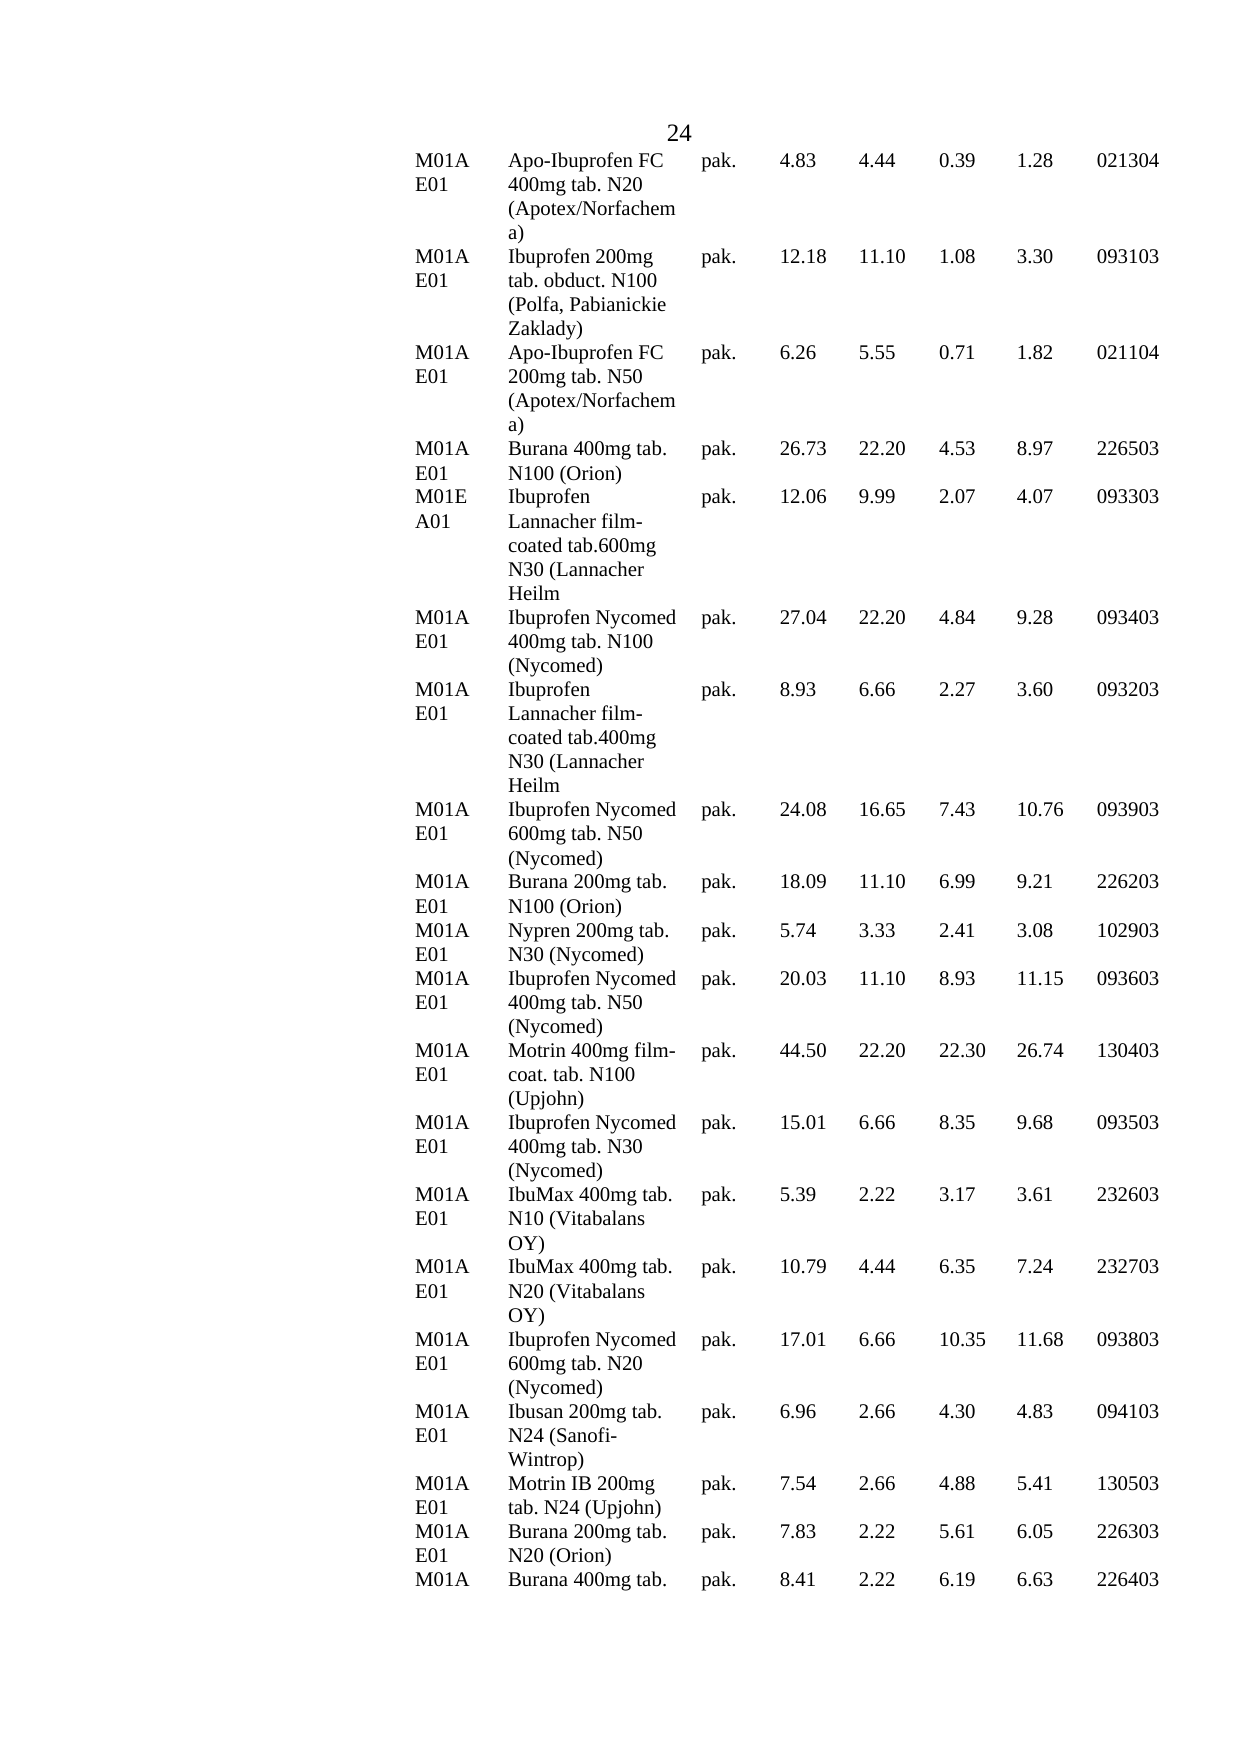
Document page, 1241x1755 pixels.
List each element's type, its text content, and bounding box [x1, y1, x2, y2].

table_cell 4.07 [1005, 485, 1085, 605]
table_cell Ibuprofen Nycomed 400mg tab. N30 (Nycomed) [497, 1110, 690, 1182]
table_cell 6.96 [768, 1399, 847, 1471]
table_cell pak. [690, 485, 768, 605]
table_cell 226403 [1085, 1567, 1181, 1591]
table_cell [321, 485, 404, 605]
table_cell [177, 870, 321, 918]
table_cell [321, 1567, 404, 1591]
table_cell Ibusan 200mg tab. N24 (Sanofi-Wintrop) [497, 1399, 690, 1471]
table_cell Motrin IB 200mg tab. N24 (Upjohn) [497, 1471, 690, 1519]
table_cell [177, 1255, 321, 1327]
table_cell 4.30 [928, 1399, 1005, 1471]
table_cell 094103 [1085, 1399, 1181, 1471]
table_cell M01A E01 [404, 1182, 497, 1254]
table_cell 10.76 [1005, 797, 1085, 869]
table_cell Ibuprofen Nycomed 400mg tab. N50 (Nycomed) [497, 966, 690, 1038]
table_cell 6.05 [1005, 1519, 1085, 1567]
table_cell M01A E01 [404, 1038, 497, 1110]
table_cell 16.65 [848, 797, 928, 869]
table_cell 11.15 [1005, 966, 1085, 1038]
table_cell [321, 797, 404, 869]
table_cell [177, 485, 321, 605]
table_cell pak. [690, 244, 768, 340]
table_cell Apo-Ibuprofen FC 200mg tab. N50 (Apotex/Norfachema) [497, 340, 690, 436]
table_cell [321, 918, 404, 966]
table_cell 021304 [1085, 148, 1181, 244]
table_cell [321, 870, 404, 918]
table_cell pak. [690, 1182, 768, 1254]
table_cell 20.03 [768, 966, 847, 1038]
table_cell 2.66 [848, 1471, 928, 1519]
table_cell Ibuprofen Lannacher film-coated tab.600mg N30 (Lannacher Heilm [497, 485, 690, 605]
table_cell [321, 436, 404, 484]
table_cell [177, 1110, 321, 1182]
table_cell 11.10 [848, 244, 928, 340]
table_cell 6.19 [928, 1567, 1005, 1591]
table_cell 130503 [1085, 1471, 1181, 1519]
table_cell pak. [690, 1471, 768, 1519]
table_cell 2.41 [928, 918, 1005, 966]
table_cell 6.63 [1005, 1567, 1085, 1591]
table_cell 2.66 [848, 1399, 928, 1471]
table_cell [321, 677, 404, 797]
table_cell [321, 1471, 404, 1519]
table_cell 5.41 [1005, 1471, 1085, 1519]
table_cell pak. [690, 1519, 768, 1567]
table_cell [177, 1182, 321, 1254]
table_cell [177, 1399, 321, 1471]
table_cell 3.33 [848, 918, 928, 966]
table_cell 11.68 [1005, 1327, 1085, 1399]
table_cell Nypren 200mg tab. N30 (Nycomed) [497, 918, 690, 966]
table_cell 2.22 [848, 1567, 928, 1591]
table_cell 9.28 [1005, 605, 1085, 677]
table_cell 232603 [1085, 1182, 1181, 1254]
table_cell 2.07 [928, 485, 1005, 605]
table_cell 4.88 [928, 1471, 1005, 1519]
table_cell 44.50 [768, 1038, 847, 1110]
table_cell 093303 [1085, 485, 1181, 605]
table_cell M01A E01 [404, 966, 497, 1038]
table_cell [321, 1182, 404, 1254]
table_cell 3.60 [1005, 677, 1085, 797]
table_cell 7.83 [768, 1519, 847, 1567]
table_cell 1.28 [1005, 148, 1085, 244]
table_cell 24.08 [768, 797, 847, 869]
table_cell 18.09 [768, 870, 847, 918]
table_cell 9.99 [848, 485, 928, 605]
table_cell 5.74 [768, 918, 847, 966]
table_cell 6.99 [928, 870, 1005, 918]
table_cell M01A E01 [404, 918, 497, 966]
table_cell Motrin 400mg film-coat. tab. N100 (Upjohn) [497, 1038, 690, 1110]
table_cell 4.83 [768, 148, 847, 244]
table_cell M01A [404, 1567, 497, 1591]
table_cell 6.66 [848, 677, 928, 797]
table_cell pak. [690, 1567, 768, 1591]
table_cell Ibuprofen Nycomed 600mg tab. N50 (Nycomed) [497, 797, 690, 869]
table_cell IbuMax 400mg tab. N20 (Vitabalans OY) [497, 1255, 690, 1327]
table_cell 22.20 [848, 436, 928, 484]
table_cell 26.74 [1005, 1038, 1085, 1110]
table_cell 0.71 [928, 340, 1005, 436]
table_cell [177, 1519, 321, 1567]
table_cell M01A E01 [404, 677, 497, 797]
table_cell M01E A01 [404, 485, 497, 605]
table_cell M01A E01 [404, 870, 497, 918]
table_cell 3.08 [1005, 918, 1085, 966]
table_cell [321, 340, 404, 436]
table_cell [321, 1038, 404, 1110]
table_cell 15.01 [768, 1110, 847, 1182]
table_cell pak. [690, 870, 768, 918]
table_cell pak. [690, 797, 768, 869]
table_cell 3.17 [928, 1182, 1005, 1254]
table_cell M01A E01 [404, 1110, 497, 1182]
table_cell M01A E01 [404, 605, 497, 677]
table_cell 021104 [1085, 340, 1181, 436]
table_cell Burana 400mg tab. [497, 1567, 690, 1591]
table_cell M01A E01 [404, 436, 497, 484]
table_cell [177, 918, 321, 966]
table_cell 22.20 [848, 1038, 928, 1110]
table_cell [177, 1471, 321, 1519]
table_cell 093103 [1085, 244, 1181, 340]
table_cell 10.79 [768, 1255, 847, 1327]
table_cell 226303 [1085, 1519, 1181, 1567]
table_cell [177, 797, 321, 869]
table_cell 102903 [1085, 918, 1181, 966]
table_cell pak. [690, 966, 768, 1038]
table_cell Ibuprofen Lannacher film-coated tab.400mg N30 (Lannacher Heilm [497, 677, 690, 797]
table_cell 22.20 [848, 605, 928, 677]
table_cell [177, 1038, 321, 1110]
table_cell pak. [690, 677, 768, 797]
table_cell 7.24 [1005, 1255, 1085, 1327]
table_cell Burana 200mg tab. N100 (Orion) [497, 870, 690, 918]
table_cell 7.54 [768, 1471, 847, 1519]
table_cell 6.26 [768, 340, 847, 436]
table_cell M01A E01 [404, 1327, 497, 1399]
table_cell 1.08 [928, 244, 1005, 340]
table_cell pak. [690, 1038, 768, 1110]
table_cell 12.18 [768, 244, 847, 340]
table_cell [321, 966, 404, 1038]
table_cell 12.06 [768, 485, 847, 605]
table_cell 26.73 [768, 436, 847, 484]
table_cell 226203 [1085, 870, 1181, 918]
table_cell 9.68 [1005, 1110, 1085, 1182]
table_cell 3.61 [1005, 1182, 1085, 1254]
table_cell M01A E01 [404, 1471, 497, 1519]
table_cell Apo-Ibuprofen FC 400mg tab. N20 (Apotex/Norfachema) [497, 148, 690, 244]
table_cell [177, 605, 321, 677]
table_cell 4.44 [848, 148, 928, 244]
table_cell 4.84 [928, 605, 1005, 677]
table_cell 093403 [1085, 605, 1181, 677]
table_cell Ibuprofen Nycomed 400mg tab. N100 (Nycomed) [497, 605, 690, 677]
table_cell pak. [690, 1399, 768, 1471]
table_cell 5.55 [848, 340, 928, 436]
table_cell 11.10 [848, 966, 928, 1038]
table_cell 8.35 [928, 1110, 1005, 1182]
table_cell 1.82 [1005, 340, 1085, 436]
table_cell pak. [690, 1327, 768, 1399]
table_cell 093203 [1085, 677, 1181, 797]
table_cell 2.22 [848, 1519, 928, 1567]
table_cell 8.97 [1005, 436, 1085, 484]
table_cell pak. [690, 1110, 768, 1182]
table_cell M01A E01 [404, 1399, 497, 1471]
table_cell [321, 148, 404, 244]
table_cell 6.66 [848, 1110, 928, 1182]
table_cell 7.43 [928, 797, 1005, 869]
table_cell 8.93 [768, 677, 847, 797]
table_cell 4.53 [928, 436, 1005, 484]
table_cell [177, 244, 321, 340]
table_cell pak. [690, 605, 768, 677]
table_cell pak. [690, 918, 768, 966]
table_cell [177, 1567, 321, 1591]
table_cell 0.39 [928, 148, 1005, 244]
table_cell [321, 244, 404, 340]
table_cell 093803 [1085, 1327, 1181, 1399]
table_cell 17.01 [768, 1327, 847, 1399]
table_cell 8.93 [928, 966, 1005, 1038]
table_cell 2.22 [848, 1182, 928, 1254]
table_cell 232703 [1085, 1255, 1181, 1327]
table_cell [177, 148, 321, 244]
table_cell 5.61 [928, 1519, 1005, 1567]
table_cell pak. [690, 1255, 768, 1327]
table_cell M01A E01 [404, 1519, 497, 1567]
table_cell M01A E01 [404, 148, 497, 244]
table_cell 6.66 [848, 1327, 928, 1399]
table_cell 5.39 [768, 1182, 847, 1254]
table_cell 9.21 [1005, 870, 1085, 918]
table_cell 11.10 [848, 870, 928, 918]
table_cell pak. [690, 148, 768, 244]
table_cell 6.35 [928, 1255, 1005, 1327]
table_cell M01A E01 [404, 797, 497, 869]
table_cell M01A E01 [404, 340, 497, 436]
table_cell [177, 966, 321, 1038]
table_cell pak. [690, 436, 768, 484]
table_cell 8.41 [768, 1567, 847, 1591]
table_cell IbuMax 400mg tab. N10 (Vitabalans OY) [497, 1182, 690, 1254]
table_cell [321, 1327, 404, 1399]
table_cell [321, 1519, 404, 1567]
table_cell Burana 200mg tab. N20 (Orion) [497, 1519, 690, 1567]
table_cell 093603 [1085, 966, 1181, 1038]
table_cell 27.04 [768, 605, 847, 677]
table_cell 130403 [1085, 1038, 1181, 1110]
table_cell Ibuprofen 200mg tab. obduct. N100 (Polfa, Pabianickie Zaklady) [497, 244, 690, 340]
table_cell M01A E01 [404, 244, 497, 340]
table_cell [177, 677, 321, 797]
table_cell 4.83 [1005, 1399, 1085, 1471]
table_cell 3.30 [1005, 244, 1085, 340]
table_cell 226503 [1085, 436, 1181, 484]
table_cell M01A E01 [404, 1255, 497, 1327]
table_cell [321, 1399, 404, 1471]
table_cell Ibuprofen Nycomed 600mg tab. N20 (Nycomed) [497, 1327, 690, 1399]
table_cell 2.27 [928, 677, 1005, 797]
table_cell 22.30 [928, 1038, 1005, 1110]
table_cell [321, 1110, 404, 1182]
table_cell [321, 1255, 404, 1327]
table_cell [177, 436, 321, 484]
table_cell [321, 605, 404, 677]
table_cell 093903 [1085, 797, 1181, 869]
table_cell 4.44 [848, 1255, 928, 1327]
table_cell 093503 [1085, 1110, 1181, 1182]
table_cell 10.35 [928, 1327, 1005, 1399]
table_cell pak. [690, 340, 768, 436]
table_cell Burana 400mg tab. N100 (Orion) [497, 436, 690, 484]
table_cell [177, 340, 321, 436]
table_cell [177, 1327, 321, 1399]
